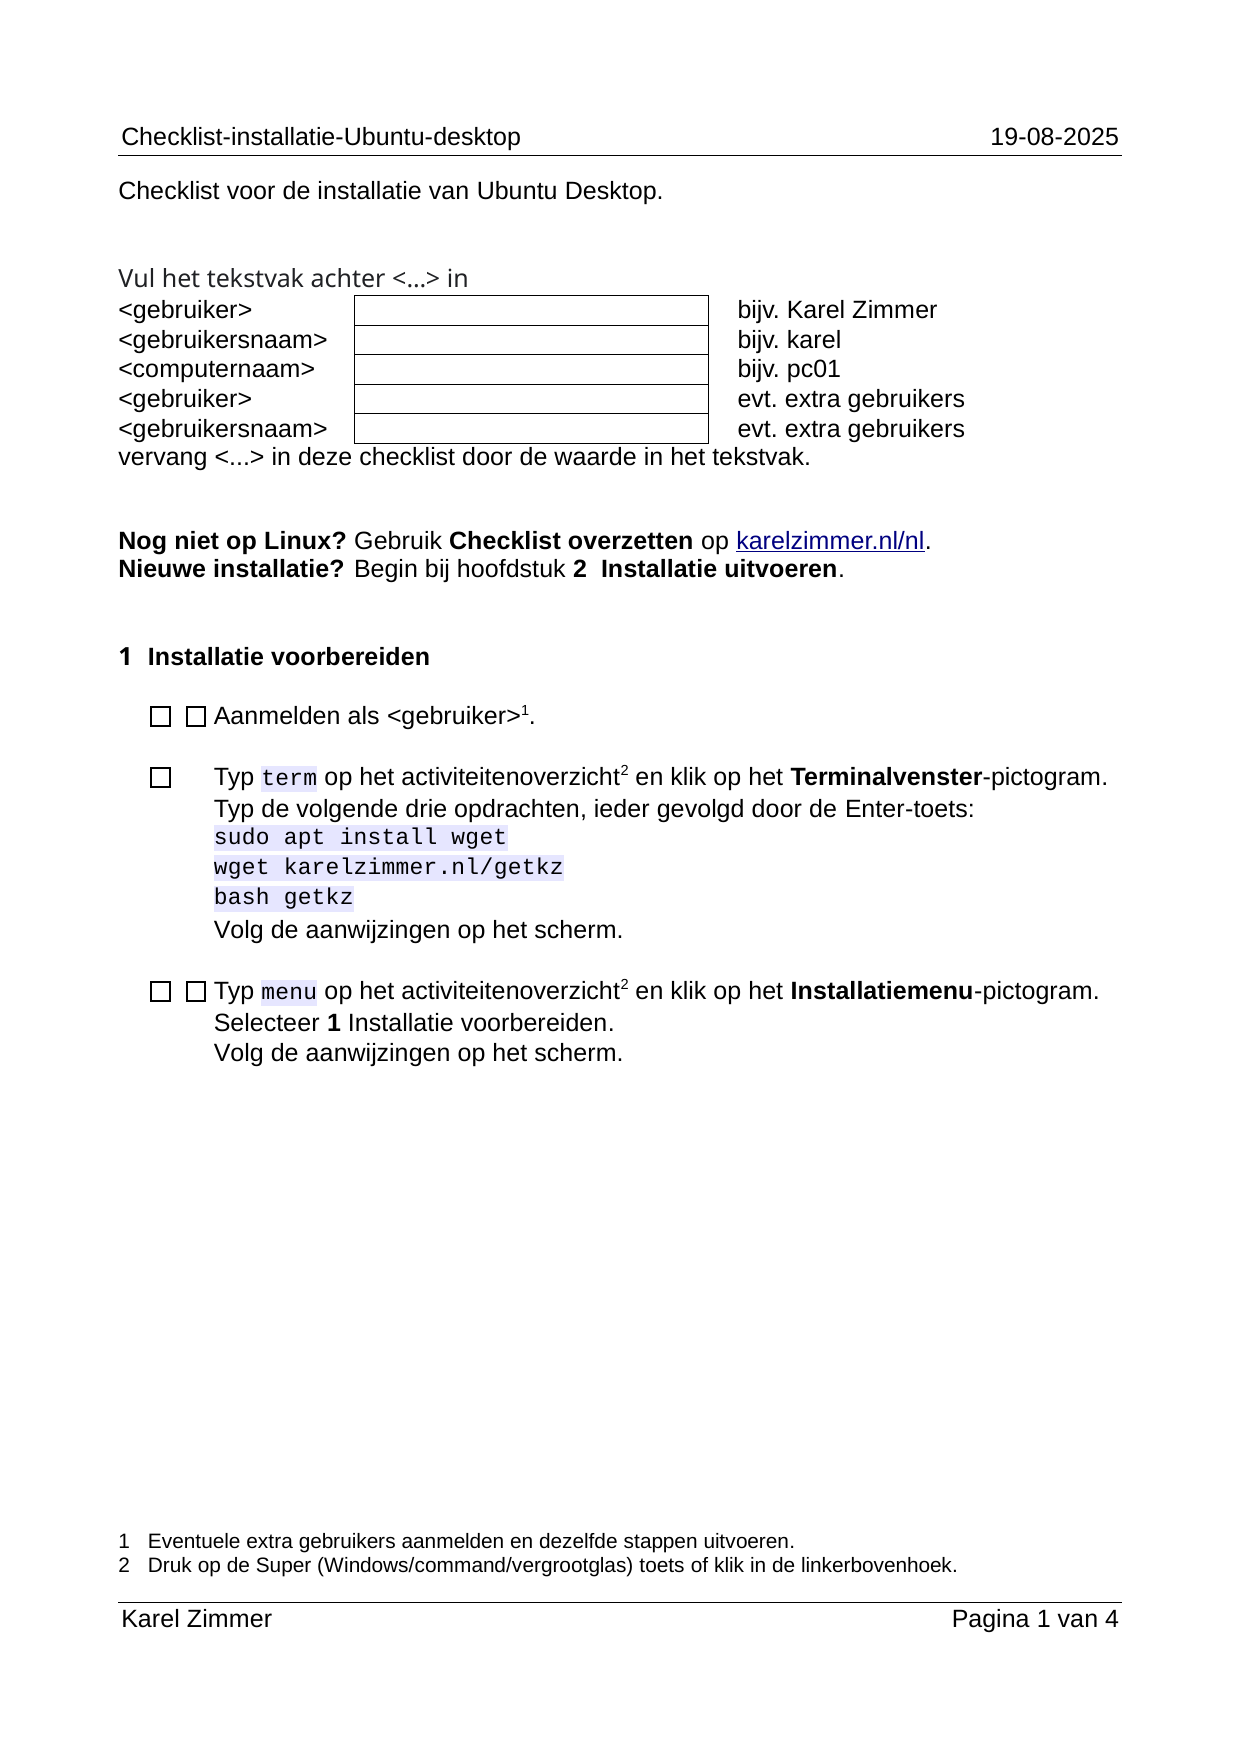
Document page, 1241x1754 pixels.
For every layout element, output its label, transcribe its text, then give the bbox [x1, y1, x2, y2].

table_cell [142, 945, 177, 976]
table_cell [177, 915, 213, 945]
table_cell [118, 824, 142, 854]
text <gebruikersnaam> [118, 413, 354, 443]
text evt. extra gebruikers [709, 384, 1122, 413]
text <gebruiker> [118, 384, 354, 413]
table_cell Volg de aanwijzingen op het scherm. [213, 915, 1122, 945]
table_cell wget karelzimmer.nl/getkz [213, 854, 1122, 884]
table_cell [177, 1038, 213, 1068]
text <computernaam> [118, 354, 354, 384]
table_cell [177, 1008, 213, 1038]
table_cell [142, 976, 177, 1007]
table_cell [177, 885, 213, 915]
table_cell [118, 762, 142, 794]
table_cell [213, 731, 1122, 762]
table_cell [142, 915, 177, 945]
text vervang <...> in deze checklist door de waarde in het tekstvak. [118, 443, 1122, 471]
table_cell [177, 976, 213, 1007]
table_cell [118, 915, 142, 945]
table_cell Typ de volgende drie opdrachten, ieder gevolgd door de Enter-toets: [213, 794, 1122, 824]
table_cell Typ term op het activiteitenoverzicht en klik op het Terminalvenster-pictogram. [213, 762, 1122, 794]
text bijv. karel [709, 325, 1122, 354]
table_cell [118, 854, 142, 884]
text Checklist voor de installatie van Ubuntu Desktop. [118, 177, 1122, 205]
text bijv. pc01 [709, 354, 1122, 384]
table_cell [118, 885, 142, 915]
table_cell [118, 1038, 142, 1068]
table_cell [177, 824, 213, 854]
table_cell [142, 824, 177, 854]
table_cell [118, 794, 142, 824]
table_cell bash getkz [213, 885, 1122, 915]
table_cell [142, 1038, 177, 1068]
table_cell [142, 762, 177, 794]
text <gebruiker> [118, 295, 354, 325]
table_header [177, 701, 213, 731]
text Nieuwe installatie? Begin bij hoofdstuk 2 Installatie uitvoeren. [118, 555, 1122, 583]
table_cell Volg de aanwijzingen op het scherm. [213, 1038, 1122, 1068]
table_cell [118, 945, 142, 976]
text Vul het tekstvak achter <...> in [118, 261, 1122, 295]
text <gebruikersnaam> [118, 325, 354, 354]
text Nog niet op Linux? Gebruik Checklist overzetten op karelzimmer.nl/nl. [118, 527, 1122, 555]
table_cell sudo apt install wget [213, 824, 1122, 854]
table_cell [118, 1008, 142, 1038]
table_cell Typ menu op het activiteitenoverzicht2 en klik op het Installatiemenu-pictogram. [213, 976, 1122, 1007]
table_header [118, 701, 142, 731]
table_cell [177, 731, 213, 762]
table_cell Selecteer 1 Installatie voorbereiden. [213, 1008, 1122, 1038]
table_cell [142, 854, 177, 884]
table_header Aanmelden als <gebruiker>. [213, 701, 1122, 731]
table_cell [177, 945, 213, 976]
table_header [142, 701, 177, 731]
table_cell [177, 762, 213, 794]
table_cell [118, 976, 142, 1007]
table_cell [213, 945, 1122, 976]
list Installatie voorbereiden [118, 639, 1122, 673]
table_cell [142, 794, 177, 824]
table_cell [142, 1008, 177, 1038]
table_cell [177, 854, 213, 884]
text evt. extra gebruikers [709, 413, 1122, 443]
text bijv. Karel Zimmer [709, 295, 1122, 325]
table_cell [142, 731, 177, 762]
table_cell [177, 794, 213, 824]
table_cell [118, 731, 142, 762]
table_cell [142, 885, 177, 915]
